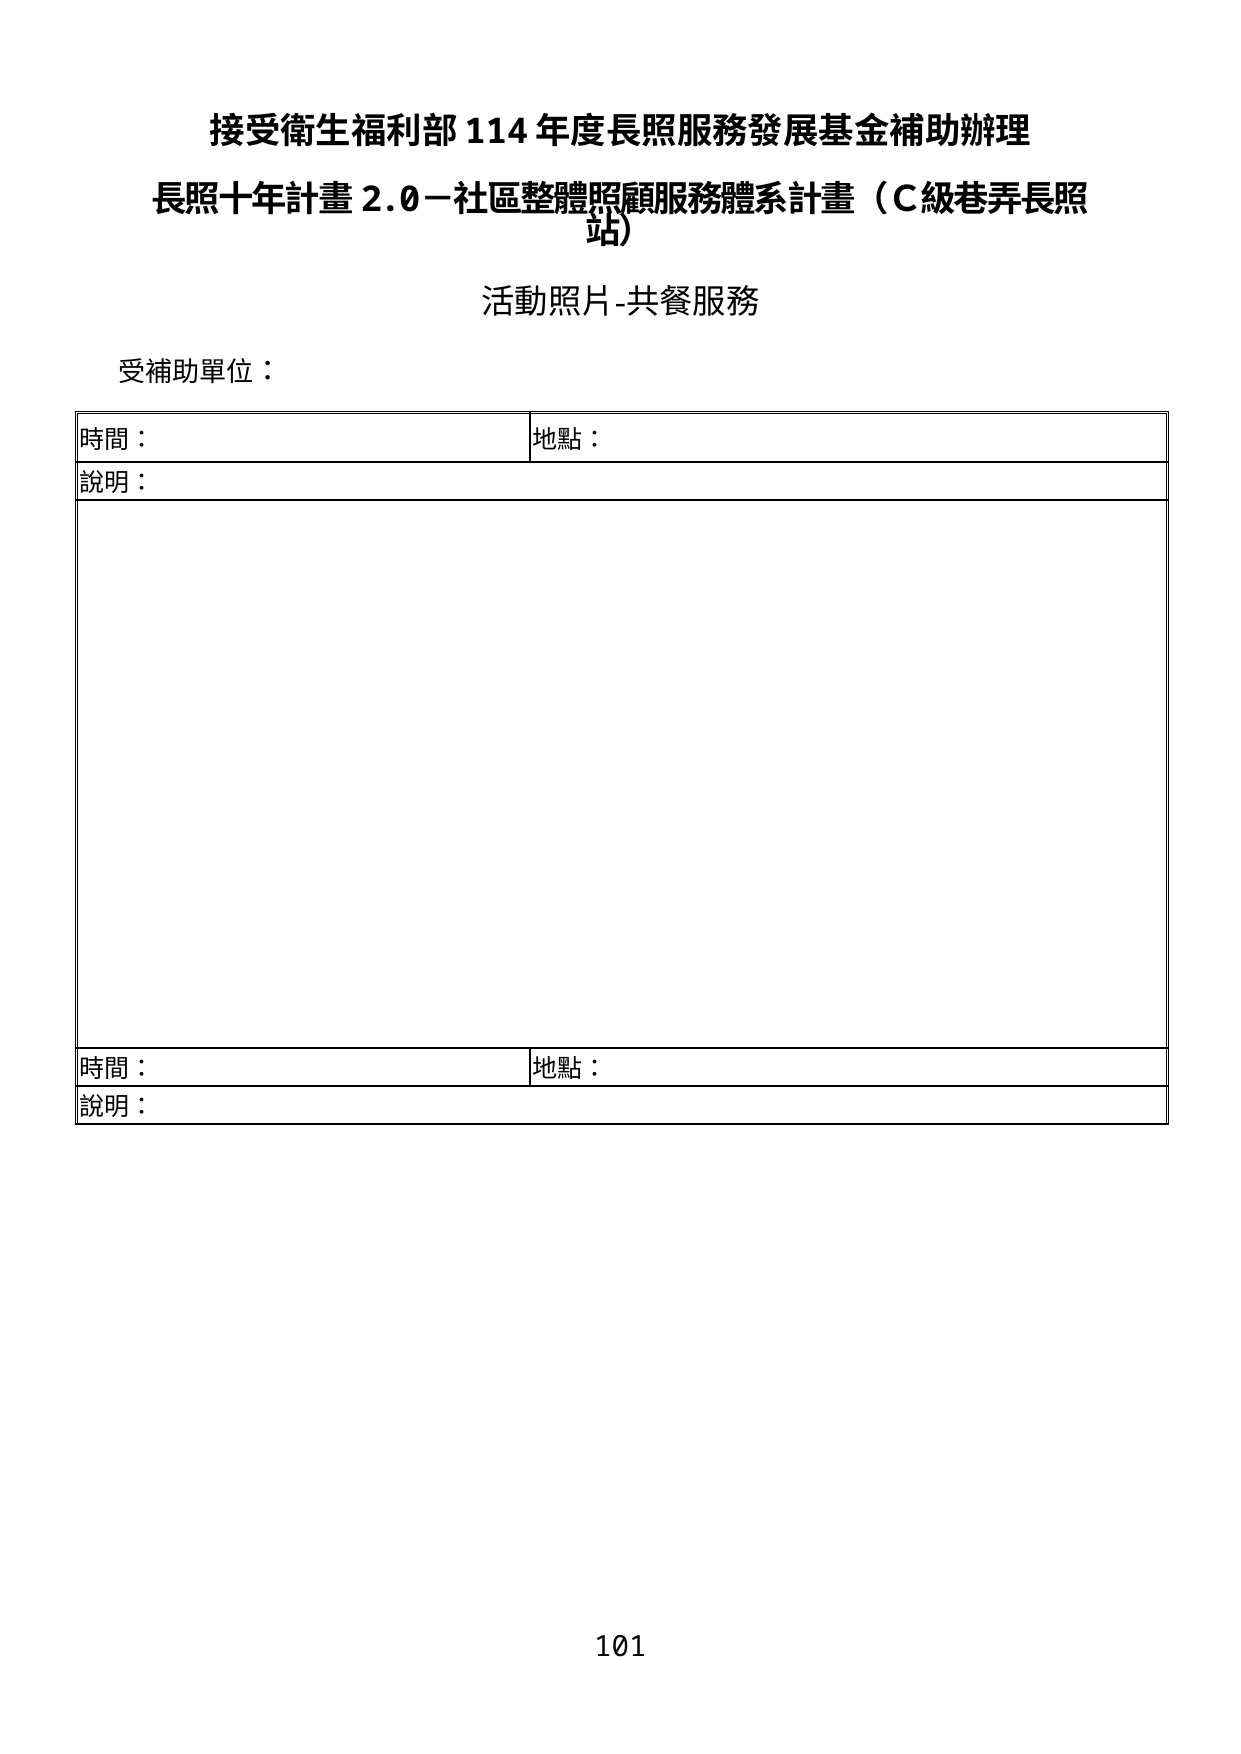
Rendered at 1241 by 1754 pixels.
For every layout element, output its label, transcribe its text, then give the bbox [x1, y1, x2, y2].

text 受補助單位： [118, 348, 1122, 390]
table_cell 時間： [78, 1049, 529, 1085]
text 活動照片-共餐服務 [118, 274, 1122, 323]
table_header 時間： [78, 414, 529, 461]
table_cell 說明： [78, 463, 1166, 499]
table_cell 地點： [531, 1049, 1166, 1085]
text 長照十年計畫2.0－社區整體照顧服務體系計畫（Ｃ級巷弄長照站） [118, 187, 1122, 249]
text 接受衛生福利部114年度長照服務發展基金補助辦理 [118, 118, 1122, 149]
table_cell 說明： [78, 1087, 1166, 1123]
table_cell [78, 501, 1166, 1047]
table_header 地點： [531, 414, 1166, 461]
